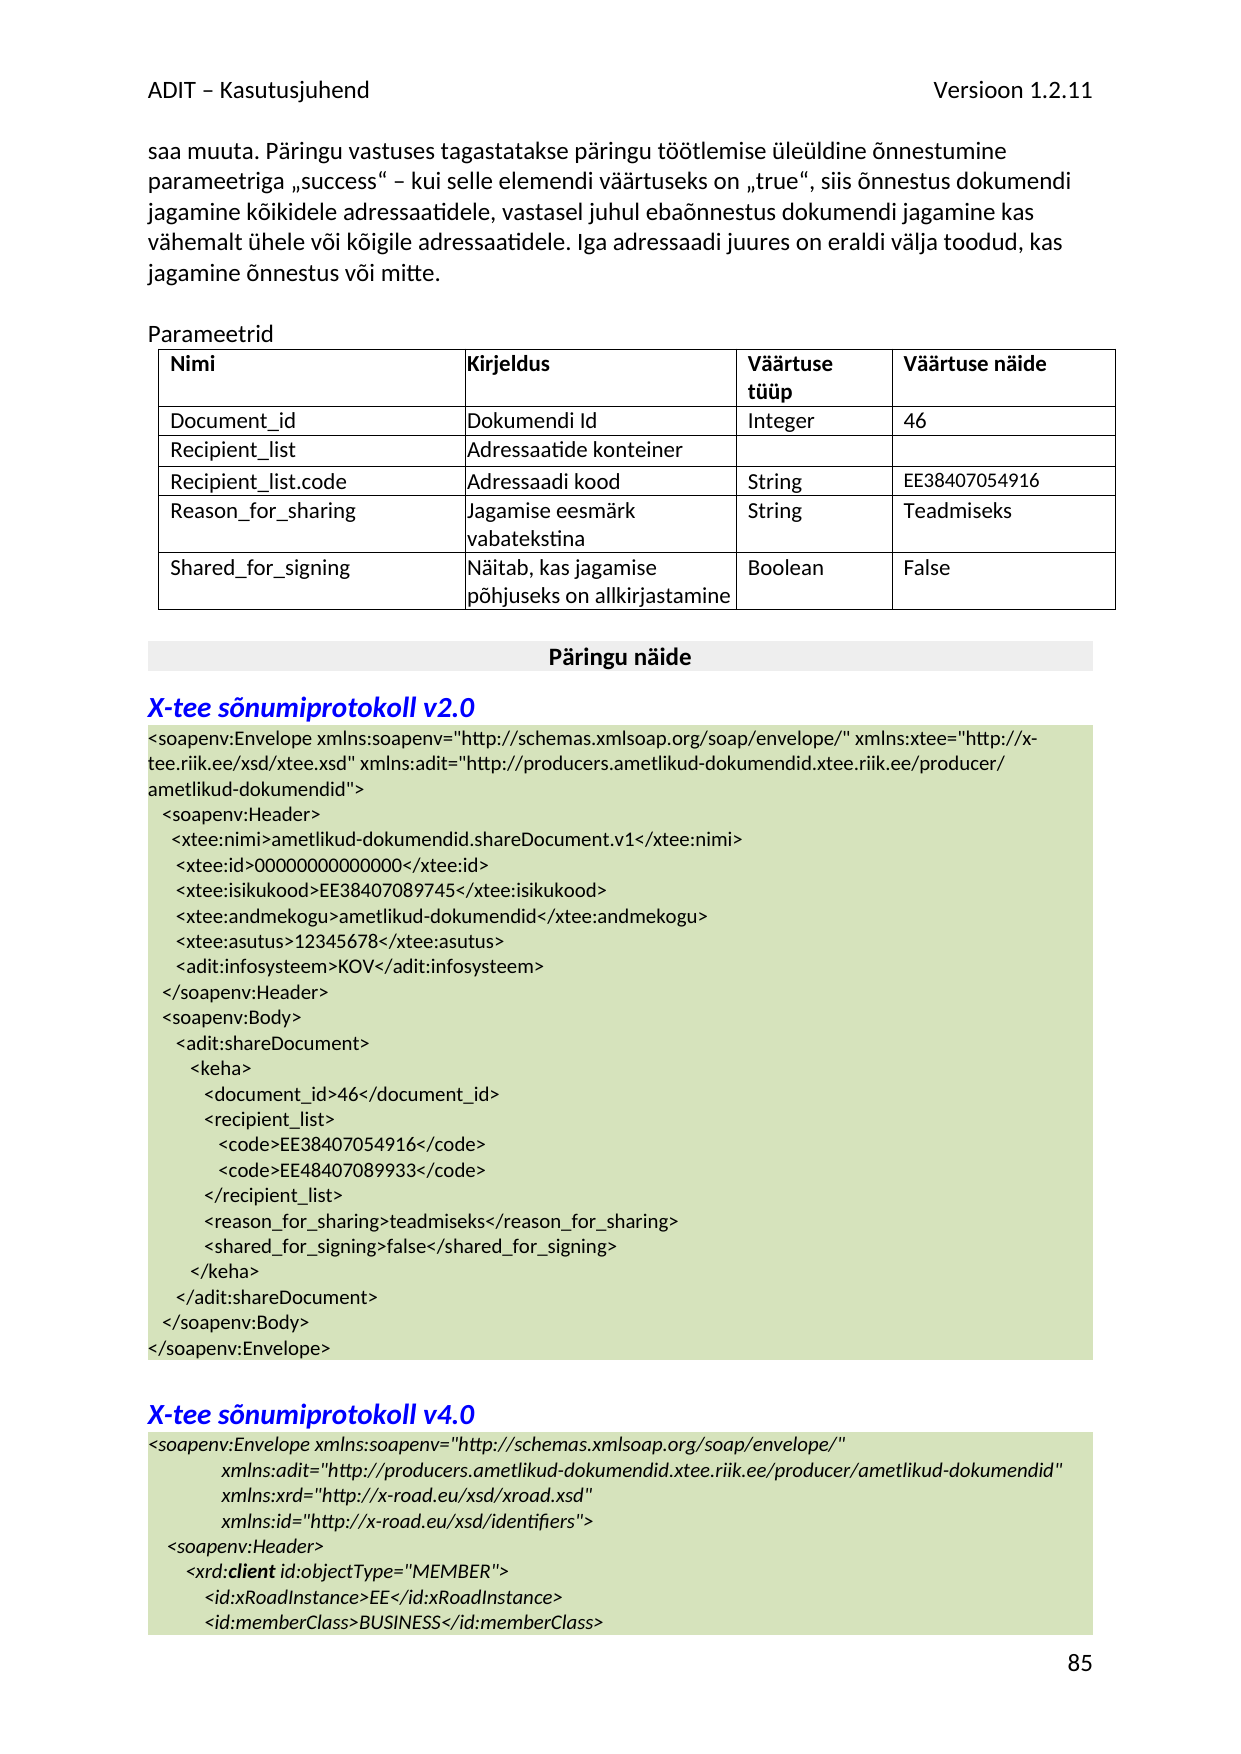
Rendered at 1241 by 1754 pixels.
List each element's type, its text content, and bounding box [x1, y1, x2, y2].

table_cell Boolean [737, 553, 892, 609]
table_cell 46 [893, 407, 1115, 434]
text <xtee:id>00000000000000</xtee:id> [148, 852, 1093, 877]
text Parameetrid [148, 318, 1093, 348]
text <soapenv:Header> [148, 801, 1093, 827]
text </soapenv:Header> [148, 979, 1093, 1004]
text <xtee:andmekogu>ametlikud-dokumendid</xtee:andmekogu> [148, 903, 1093, 928]
table_header Väärtuse tüüp [737, 350, 892, 406]
text </recipient_list> [148, 1182, 1093, 1208]
table_header Kirjeldus [466, 350, 736, 406]
text <xtee:nimi>ametlikud-dokumendid.shareDocument.v1</xtee:nimi> [148, 827, 1093, 852]
text <id:memberClass>BUSINESS</id:memberClass> [148, 1609, 1093, 1635]
text <document_id>46</document_id> [148, 1081, 1093, 1106]
table_cell Näitab, kas jagamise põhjuseks on allkirjastamine [466, 553, 736, 609]
text <id:xRoadInstance>EE</id:xRoadInstance> [148, 1584, 1093, 1609]
table_cell Integer [737, 407, 892, 434]
text Päringu näide [148, 641, 1093, 671]
table_cell String [737, 496, 892, 552]
text <soapenv:Envelope xmlns:soapenv="http://schemas.xmlsoap.org/soap/envelope/" xmlns:xtee="http://x-tee.riik.ee/xsd/xtee.xsd" xmlns:adit="http://producers.ametlikud-dokumendid.xtee.riik.ee/producer/ametlikud-dokumendid"> [148, 725, 1093, 801]
table_cell Recipient_list.code [159, 467, 465, 495]
text <soapenv:Envelope xmlns:soapenv="http://schemas.xmlsoap.org/soap/envelope/" [148, 1432, 1093, 1457]
text <xtee:isikukood>EE38407089745</xtee:isikukood> [148, 877, 1093, 903]
text <soapenv:Header> [148, 1533, 1093, 1559]
text </keha> [148, 1259, 1093, 1284]
text <code>EE38407054916</code> [148, 1132, 1093, 1157]
text xmlns:adit="http://producers.ametlikud-dokumendid.xtee.riik.ee/producer/ametlikud-dokumendid" [148, 1457, 1093, 1482]
text </soapenv:Envelope> [148, 1335, 1093, 1360]
table_cell Jagamise eesmärk vabatekstina [466, 496, 736, 552]
table_cell [893, 436, 1115, 466]
table_cell Reason_for_sharing [159, 496, 465, 552]
text <recipient_list> [148, 1106, 1093, 1132]
text <xtee:asutus>12345678</xtee:asutus> [148, 928, 1093, 954]
text <soapenv:Body> [148, 1004, 1093, 1030]
text <keha> [148, 1055, 1093, 1081]
text X-tee sõnumiprotokoll v4.0 [148, 1396, 1093, 1432]
table_cell False [893, 553, 1115, 609]
table_header Väärtuse näide [893, 350, 1115, 406]
table_cell Adressaadi kood [466, 467, 736, 495]
table_cell Shared_for_signing [159, 553, 465, 609]
table_cell Teadmiseks [893, 496, 1115, 552]
table_cell String [737, 467, 892, 495]
text <code>EE48407089933</code> [148, 1157, 1093, 1182]
table_cell [737, 436, 892, 466]
table_cell EE38407054916 [893, 467, 1115, 495]
text <adit:infosysteem>KOV</adit:infosysteem> [148, 954, 1093, 979]
text <xrd:client id:objectType="MEMBER"> [148, 1559, 1093, 1584]
text xmlns:xrd="http://x-road.eu/xsd/xroad.xsd" [148, 1482, 1093, 1508]
table_header Nimi [159, 350, 465, 406]
text saa muuta. Päringu vastuses tagastatakse päringu töötlemise üleüldine õnnestumine parameetriga „success“ – kui selle elemendi väärtuseks on „true“, siis õnnestus dokumendi jagamine kõikidele adressaatidele, vastasel juhul ebaõnnestus dokumendi jagamine kas vähemalt ühele või kõigile adressaatidele. Iga adressaadi juures on eraldi välja toodud, kas jagamine õnnestus või mitte. [148, 135, 1093, 287]
table_cell Recipient_list [159, 436, 465, 466]
table_cell Dokumendi Id [466, 407, 736, 434]
text <reason_for_sharing>teadmiseks</reason_for_sharing> [148, 1208, 1093, 1233]
text <shared_for_signing>false</shared_for_signing> [148, 1233, 1093, 1259]
table_cell Adressaatide konteiner [466, 436, 736, 466]
table_cell Document_id [159, 407, 465, 434]
text </adit:shareDocument> [148, 1284, 1093, 1309]
text </soapenv:Body> [148, 1309, 1093, 1335]
text X-tee sõnumiprotokoll v2.0 [148, 689, 1093, 725]
text <adit:shareDocument> [148, 1030, 1093, 1055]
text xmlns:id="http://x-road.eu/xsd/identifiers"> [148, 1508, 1093, 1533]
